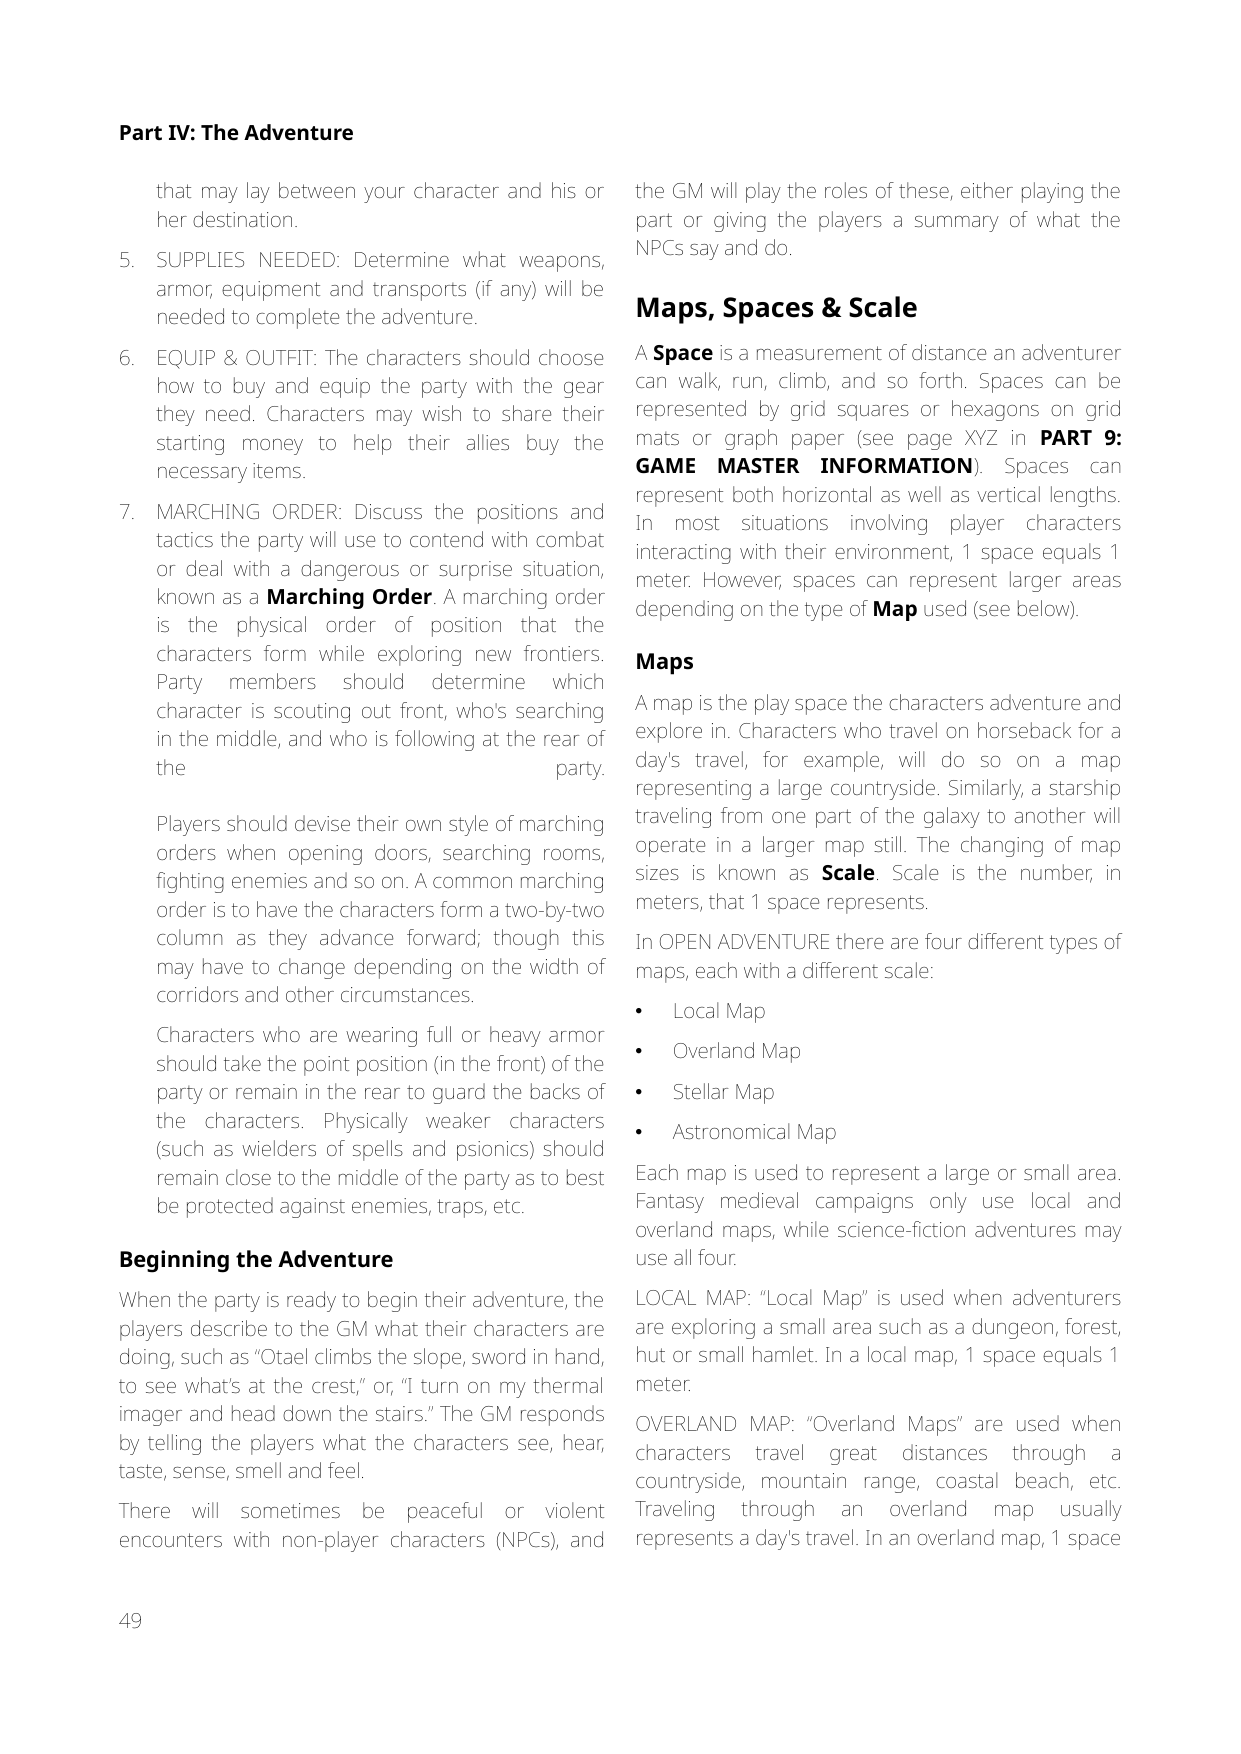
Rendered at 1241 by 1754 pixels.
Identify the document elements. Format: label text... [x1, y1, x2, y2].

text Beginning the Adventure [118, 1244, 605, 1273]
text OVERLAND MAP: “Overland Maps” are used when characters travel great distances through a countryside, mountain range, coastal beach, etc. Traveling through an overland map usually represents a day's travel. In an overland map, 1 space [635, 1409, 1122, 1551]
list that may lay between your character and his or her destination. [118, 176, 605, 233]
list Astronomical Map [635, 1117, 1122, 1146]
text Maps [635, 646, 1122, 676]
text LOCAL MAP: “Local Map” is used when adventurers are exploring a small area such as a dungeon, forest, hut or small hamlet. In a local map, 1 space equals 1 meter. [635, 1283, 1122, 1397]
list EQUIP & OUTFIT: The characters should choose how to buy and equip the party with the gear they need. Characters may wish to share their starting money to help their allies buy the necessary items. [118, 343, 605, 485]
list Characters who are wearing full or heavy armor should take the point position (in the front) of the party or remain in the rear to guard the backs of the characters. Physically weaker characters (such as wielders of spells and psionics) should remain close to the middle of the party as to best be protected against enemies, traps, etc. [118, 1021, 605, 1220]
list Local Map [635, 996, 1122, 1024]
text In OPEN ADVENTURE there are four different types of maps, each with a different scale: [635, 927, 1122, 984]
text A map is the play space the characters adventure and explore in. Characters who travel on horseback for a day's travel, for example, will do so on a map representing a large countryside. Similarly, a starship traveling from one part of the galaxy to another will operate in a larger map still. The changing of map sizes is known as Scale. Scale is the number, in meters, that 1 space represents. [635, 688, 1122, 915]
text the GM will play the roles of these, either playing the part or giving the players a summary of what the NPCs say and do. [635, 176, 1122, 262]
text Each map is used to represent a large or small area. Fantasy medieval campaigns only use local and overland maps, while science-fiction adventures may use all four. [635, 1158, 1122, 1272]
list Stellar Map [635, 1077, 1122, 1105]
subtitle Maps, Spaces & Scale [635, 288, 1122, 325]
list MARCHING ORDER: Discuss the positions and tactics the party will use to contend with combat or deal with a dangerous or surprise situation, known as a Marching Order. A marching order is the physical order of position that the characters form while exploring new frontiers. Party members should determine which character is scouting out front, who's searching in the middle, and who is following at the rear of the party. Players should devise their own style of marching orders when opening doors, searching rooms, fighting enemies and so on. A common marching order is to have the characters form a two-by-two column as they advance forward; though this may have to change depending on the width of corridors and other circumstances. [118, 497, 605, 1009]
text A Space is a measurement of distance an adventurer can walk, run, climb, and so forth. Spaces can be represented by grid squares or hexagons on grid mats or graph paper (see page XYZ in PART 9: GAME MASTER INFORMATION). Spaces can represent both horizontal as well as vertical lengths. In most situations involving player characters interacting with their environment, 1 space equals 1 meter. However, spaces can represent larger areas depending on the type of Map used (see below). [635, 338, 1122, 622]
text When the party is ready to begin their adventure, the players describe to the GM what their characters are doing, such as “Otael climbs the slope, sword in hand, to see what’s at the crest,” or, “I turn on my thermal imager and head down the stairs.” The GM responds by telling the players what the characters see, hear, taste, sense, smell and feel. [118, 1285, 605, 1484]
list Overland Map [635, 1037, 1122, 1065]
list SUPPLIES NEEDED: Determine what weapons, armor, equipment and transports (if any) will be needed to complete the adventure. [118, 245, 605, 331]
text There will sometimes be peaceful or violent encounters with non-player characters (NPCs), and [118, 1496, 605, 1553]
